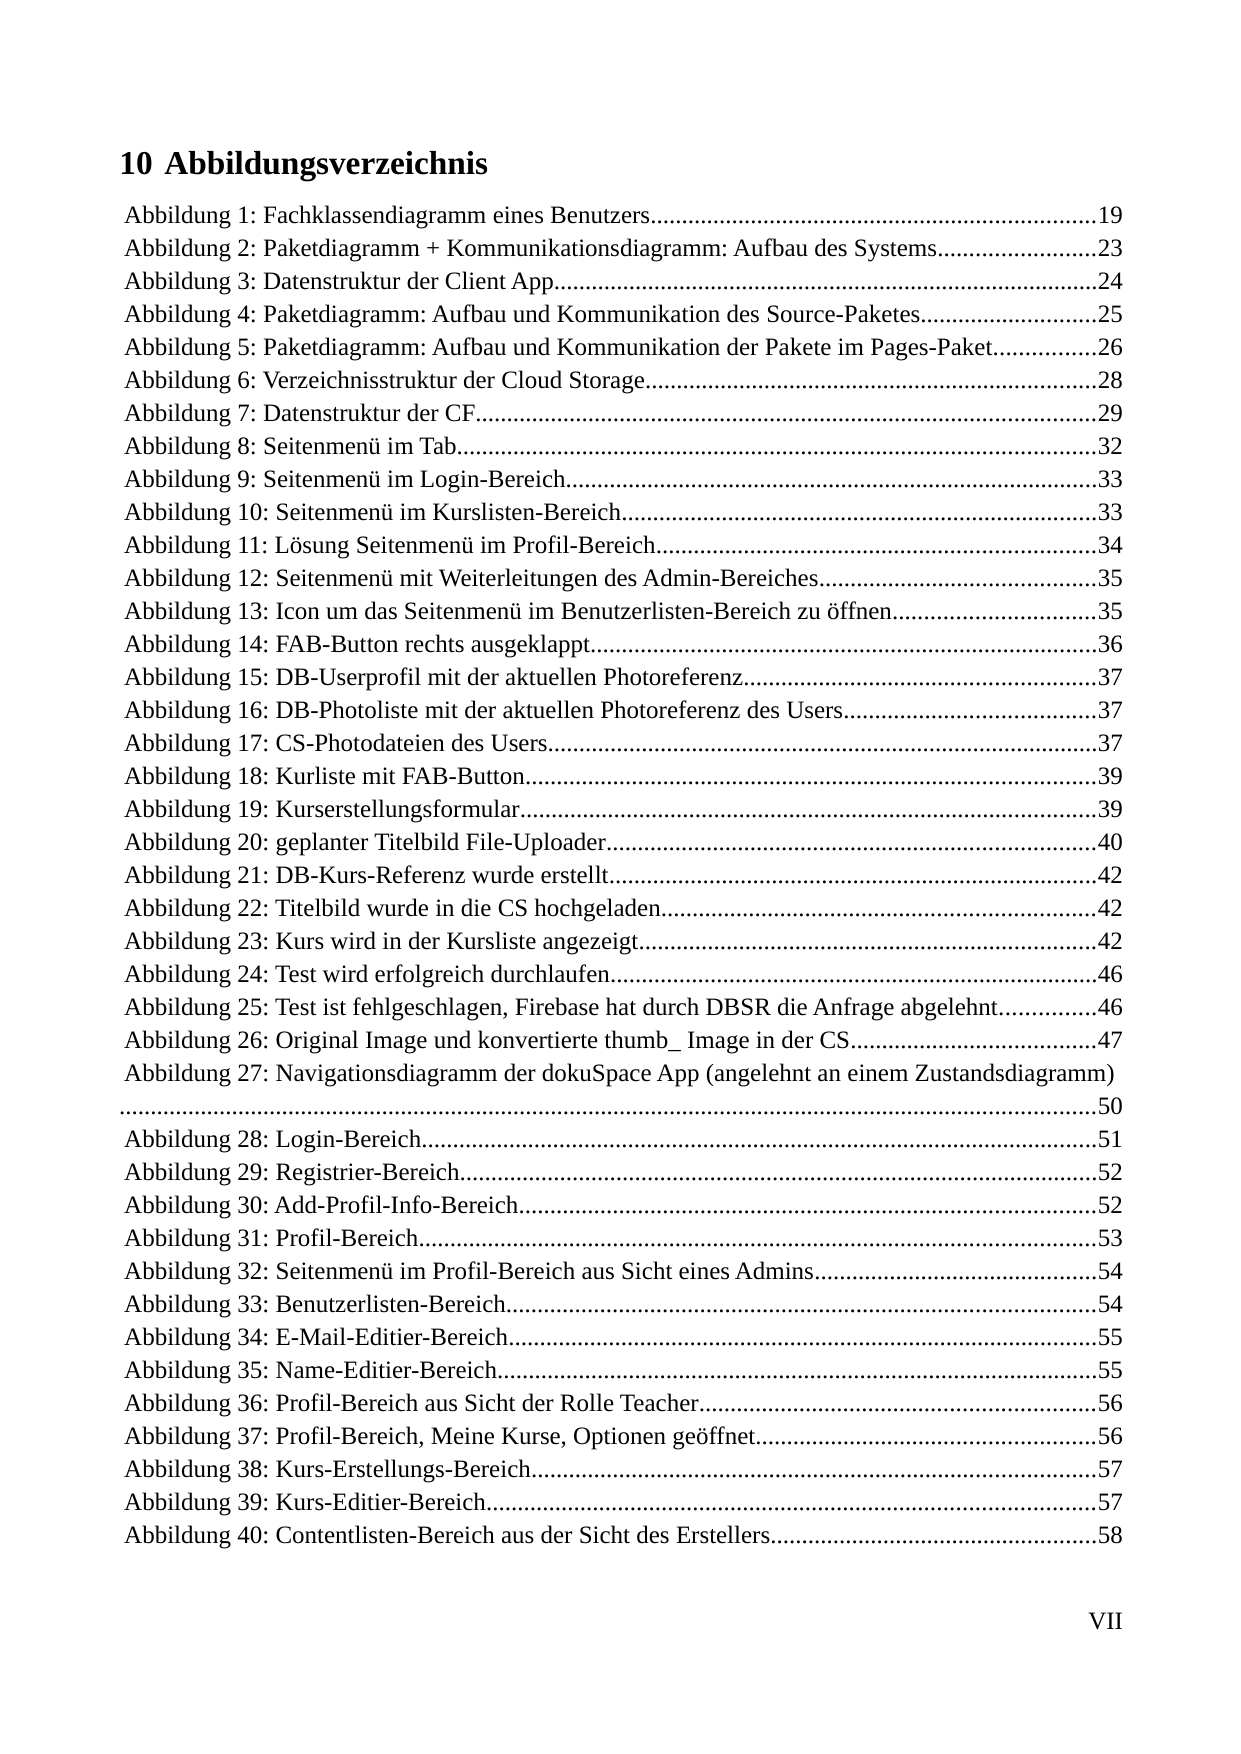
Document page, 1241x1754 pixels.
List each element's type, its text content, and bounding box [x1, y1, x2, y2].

text Abbildung 9: Seitenmenü im Login-Bereich 33 [119, 464, 1123, 493]
text Abbildung 17: CS-Photodateien des Users 37 [119, 728, 1123, 757]
text Abbildung 15: DB-Userprofil mit der aktuellen Photoreferenz 37 [119, 662, 1123, 691]
text Abbildung 8: Seitenmenü im Tab 32 [119, 431, 1123, 459]
text Abbildung 5: Paketdiagramm: Aufbau und Kommunikation der Pakete im Pages-Paket 26 [119, 332, 1123, 361]
text Abbildung 27: Navigationsdiagramm der dokuSpace App (angelehnt an einem Zustandsdiagramm) 50 [119, 1058, 1123, 1120]
text Abbildung 16: DB-Photoliste mit der aktuellen Photoreferenz des Users 37 [119, 695, 1123, 724]
text Abbildung 14: FAB-Button rechts ausgeklappt 36 [119, 629, 1123, 658]
text Abbildung 22: Titelbild wurde in die CS hochgeladen 42 [119, 893, 1123, 922]
text Abbildung 21: DB-Kurs-Referenz wurde erstellt 42 [119, 860, 1123, 889]
text Abbildung 31: Profil-Bereich 53 [119, 1223, 1123, 1252]
text Abbildung 12: Seitenmenü mit Weiterleitungen des Admin-Bereiches 35 [119, 563, 1123, 592]
text Abbildung 33: Benutzerlisten-Bereich 54 [119, 1289, 1123, 1318]
text Abbildung 20: geplanter Titelbild File-Uploader 40 [119, 827, 1123, 856]
text Abbildung 25: Test ist fehlgeschlagen, Firebase hat durch DBSR die Anfrage abgelehnt 46 [119, 992, 1123, 1021]
text Abbildung 10: Seitenmenü im Kurslisten-Bereich 33 [119, 497, 1123, 526]
text Abbildung 3: Datenstruktur der Client App 24 [119, 266, 1123, 294]
text Abbildung 6: Verzeichnisstruktur der Cloud Storage 28 [119, 365, 1123, 393]
text Abbildung 37: Profil-Bereich, Meine Kurse, Optionen geöffnet 56 [119, 1421, 1123, 1450]
text Abbildung 23: Kurs wird in der Kursliste angezeigt 42 [119, 926, 1123, 955]
text Abbildung 34: E-Mail-Editier-Bereich 55 [119, 1322, 1123, 1351]
text Abbildung 30: Add-Profil-Info-Bereich 52 [119, 1190, 1123, 1219]
text Abbildung 7: Datenstruktur der CF 29 [119, 398, 1123, 427]
text Abbildung 1: Fachklassendiagramm eines Benutzers 19 [119, 200, 1123, 228]
text Abbildung 35: Name-Editier-Bereich 55 [119, 1355, 1123, 1384]
text Abbildung 24: Test wird erfolgreich durchlaufen 46 [119, 959, 1123, 988]
text Abbildung 36: Profil-Bereich aus Sicht der Rolle Teacher 56 [119, 1388, 1123, 1417]
text Abbildung 13: Icon um das Seitenmenü im Benutzerlisten-Bereich zu öffnen 35 [119, 596, 1123, 625]
text Abbildung 19: Kurserstellungsformular 39 [119, 794, 1123, 823]
text Abbildung 2: Paketdiagramm + Kommunikationsdiagramm: Aufbau des Systems 23 [119, 233, 1123, 261]
text Abbildung 28: Login-Bereich 51 [119, 1124, 1123, 1153]
text Abbildung 29: Registrier-Bereich 52 [119, 1157, 1123, 1186]
text Abbildung 4: Paketdiagramm: Aufbau und Kommunikation des Source-Paketes 25 [119, 299, 1123, 327]
text Abbildung 38: Kurs-Erstellungs-Bereich 57 [119, 1454, 1123, 1483]
subtitle Abbildungsverzeichnis [119, 143, 1123, 181]
text Abbildung 39: Kurs-Editier-Bereich 57 [119, 1487, 1123, 1516]
text Abbildung 26: Original Image und konvertierte thumb_ Image in der CS 47 [119, 1025, 1123, 1054]
text Abbildung 32: Seitenmenü im Profil-Bereich aus Sicht eines Admins 54 [119, 1256, 1123, 1285]
text Abbildung 11: Lösung Seitenmenü im Profil-Bereich 34 [119, 530, 1123, 559]
text Abbildung 18: Kurliste mit FAB-Button 39 [119, 761, 1123, 790]
text Abbildung 40: Contentlisten-Bereich aus der Sicht des Erstellers 58 [119, 1521, 1123, 1549]
